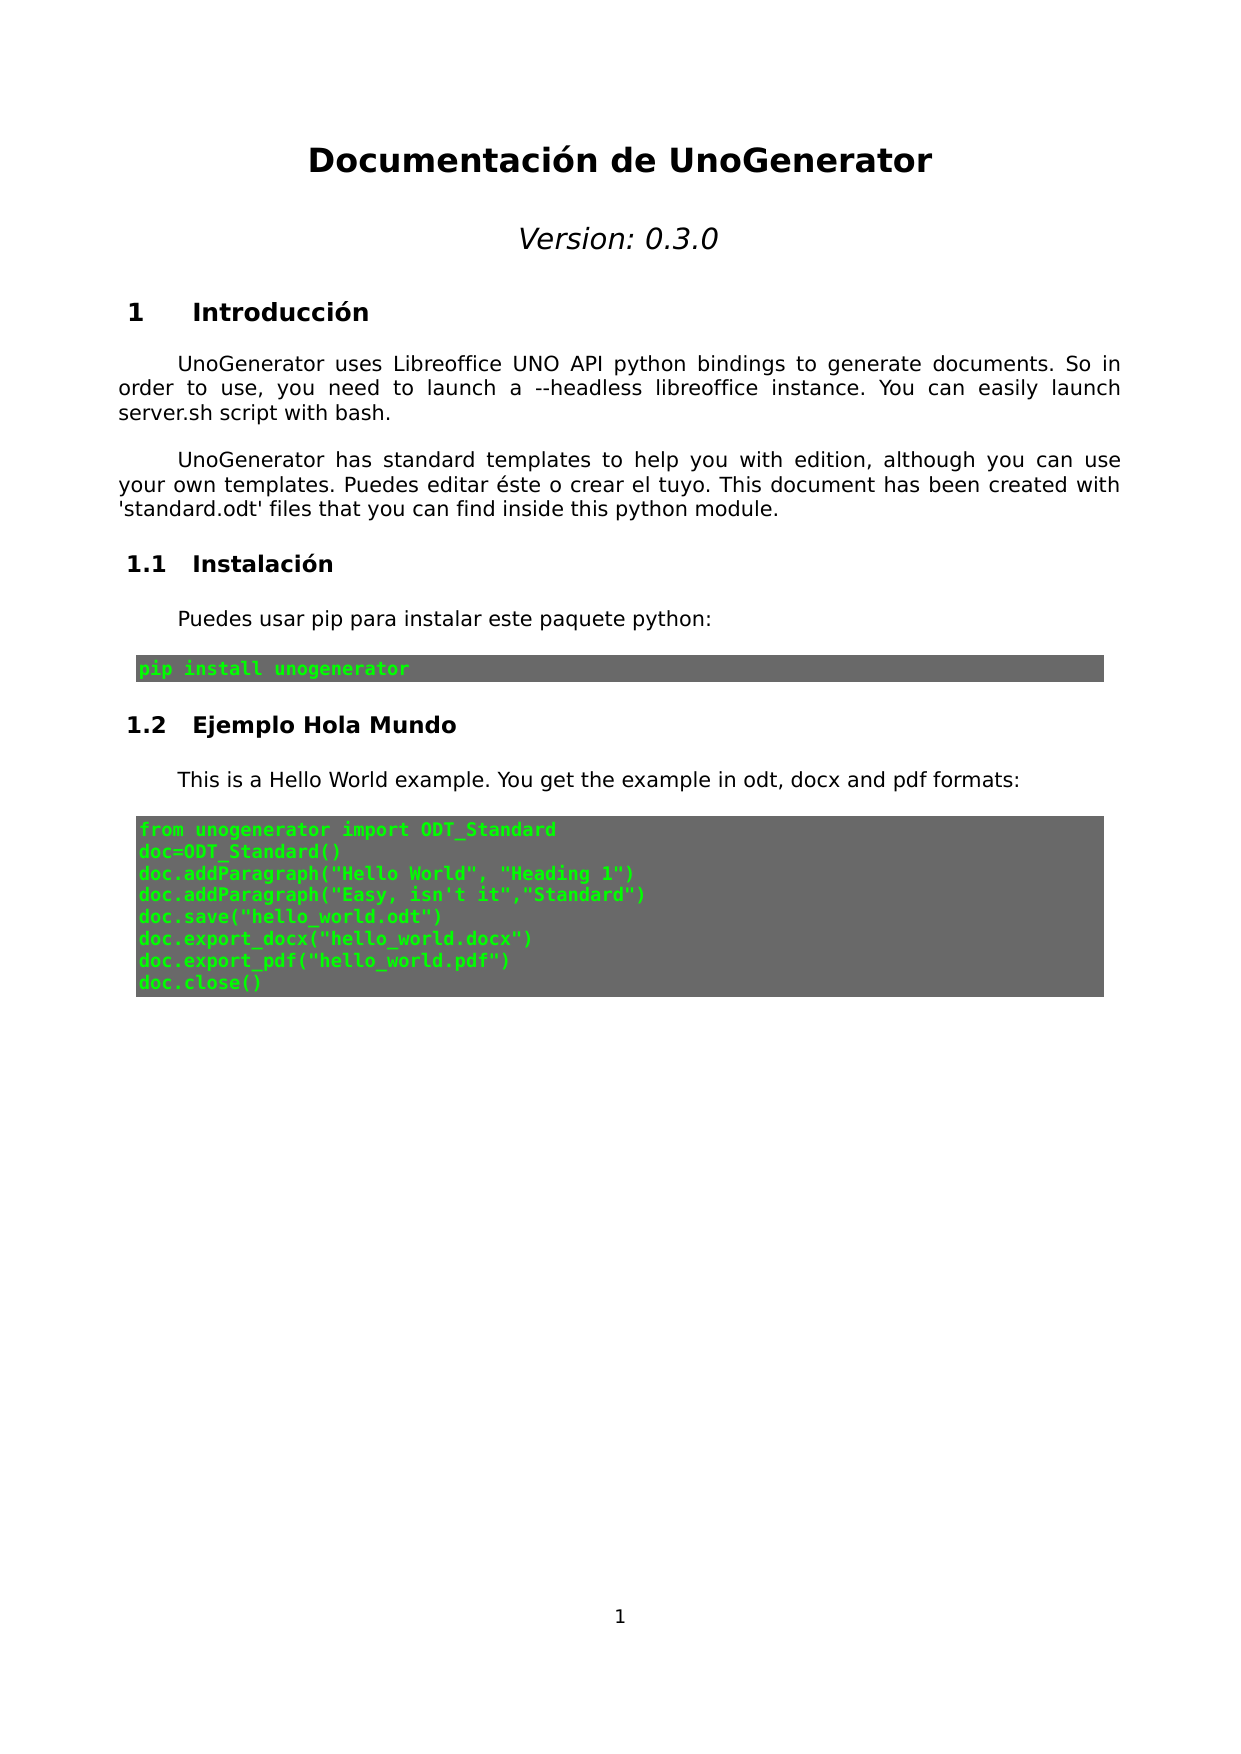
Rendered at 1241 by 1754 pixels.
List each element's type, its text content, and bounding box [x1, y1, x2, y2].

subtitle Introducción [118, 299, 1122, 328]
text pip install unogenerator [136, 655, 1104, 682]
subtitle Ejemplo Hola Mundo [118, 712, 1122, 738]
title Documentación de UnoGenerator [118, 142, 1122, 181]
text UnoGenerator uses Libreoffice UNO API python bindings to generate documents. So in order to use, you need to launch a --headless libreoffice instance. You can easily launch server.sh script with bash. [118, 352, 1122, 425]
text This is a Hello World example. You get the example in odt, docx and pdf formats: [118, 768, 1122, 792]
text UnoGenerator has standard templates to help you with edition, although you can use your own templates. Puedes editar éste o crear el tuyo. This document has been created with 'standard.odt' files that you can find inside this python module. [118, 448, 1122, 521]
text Puedes usar pip para instalar este paquete python: [118, 607, 1122, 631]
subtitle Version: 0.3.0 [118, 222, 1122, 256]
text from unogenerator import ODT_Standard doc=ODT_Standard() doc.addParagraph("Hello World", "Heading 1") doc.addParagraph("Easy, isn't it","Standard") doc.save("hello_world.odt") doc.export_docx("hello_world.docx") doc.export_pdf("hello_world.pdf") doc.close() [136, 816, 1104, 997]
subtitle Instalación [118, 551, 1122, 577]
